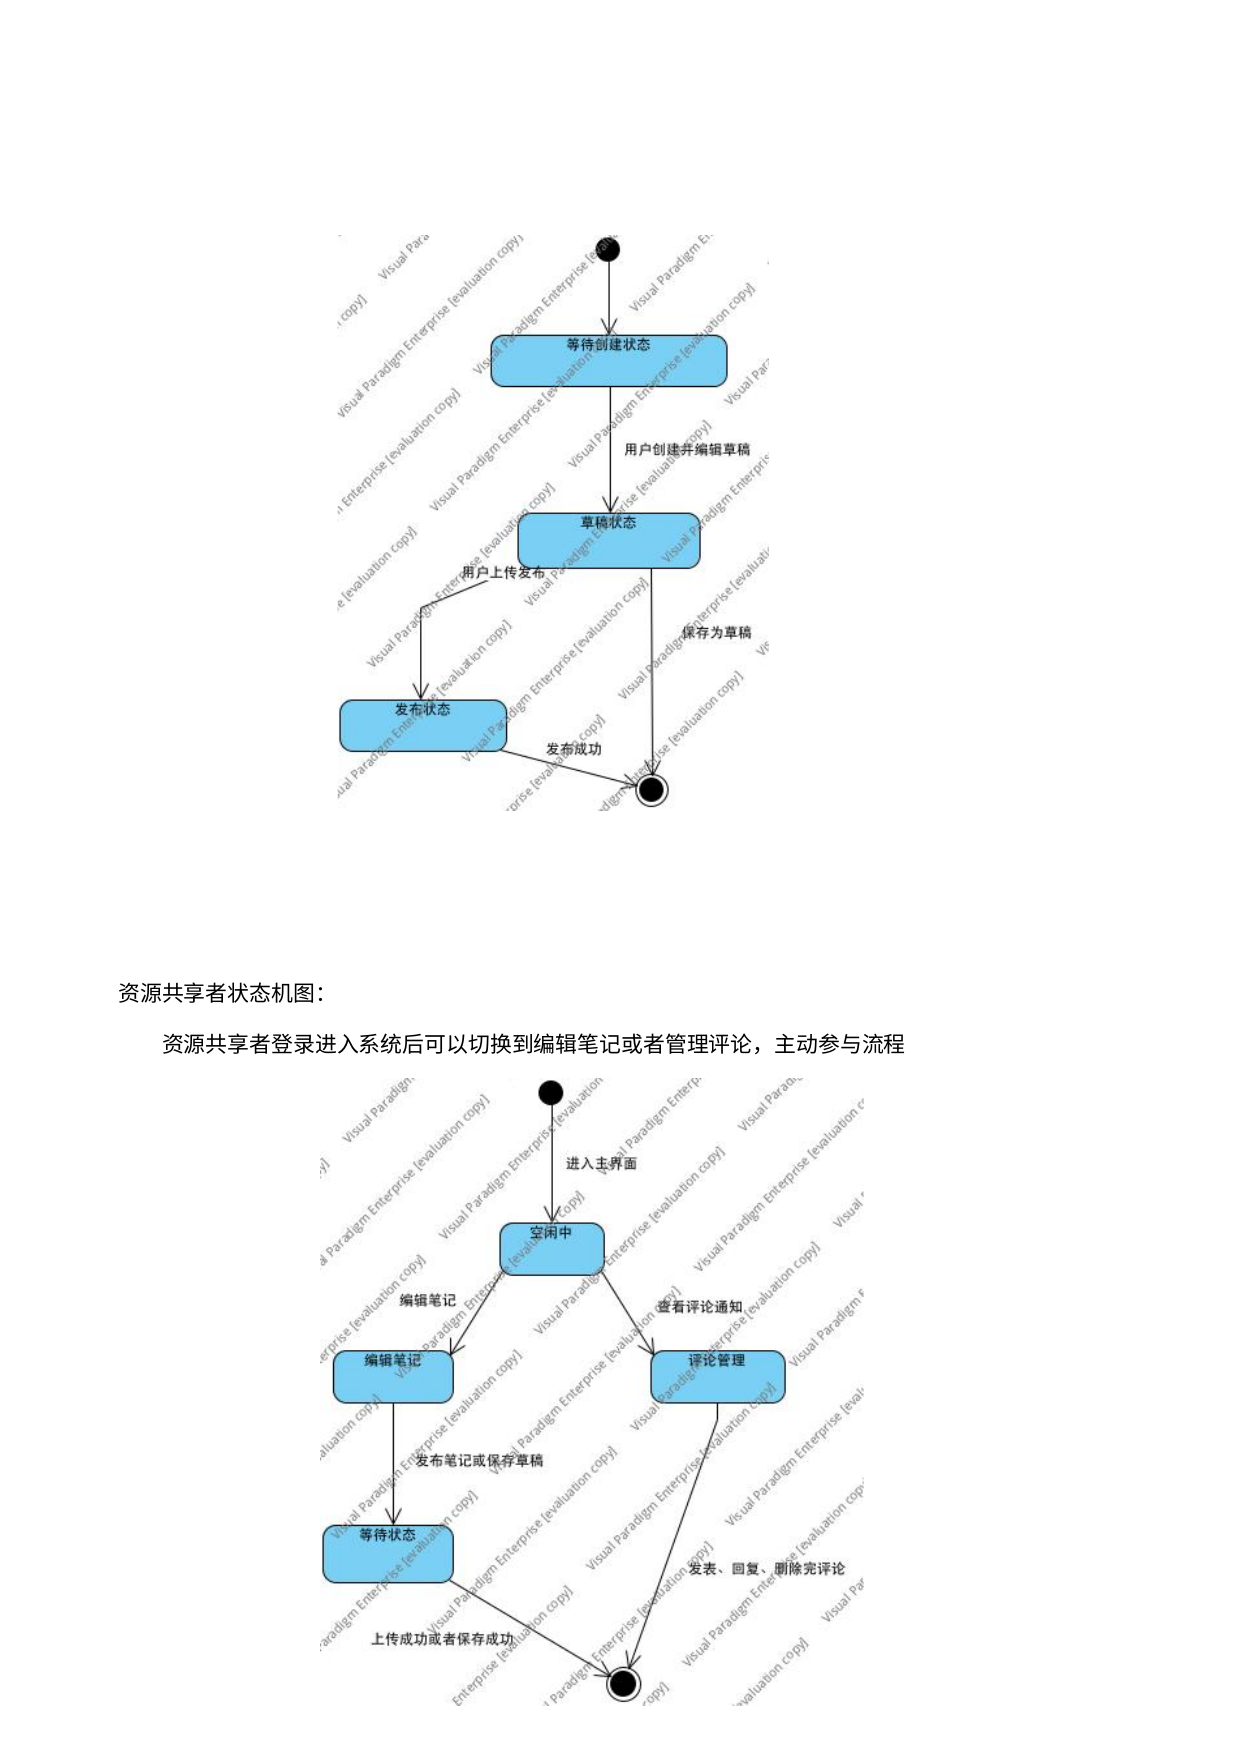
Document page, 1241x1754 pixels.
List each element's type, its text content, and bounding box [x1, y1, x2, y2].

picture [320, 1078, 864, 1706]
text 资源共享者状态机图： [118, 976, 1122, 1007]
picture [337, 235, 769, 811]
text 资源共享者登录进入系统后可以切换到编辑笔记或者管理评论，主动参与流程 [118, 1027, 1122, 1058]
